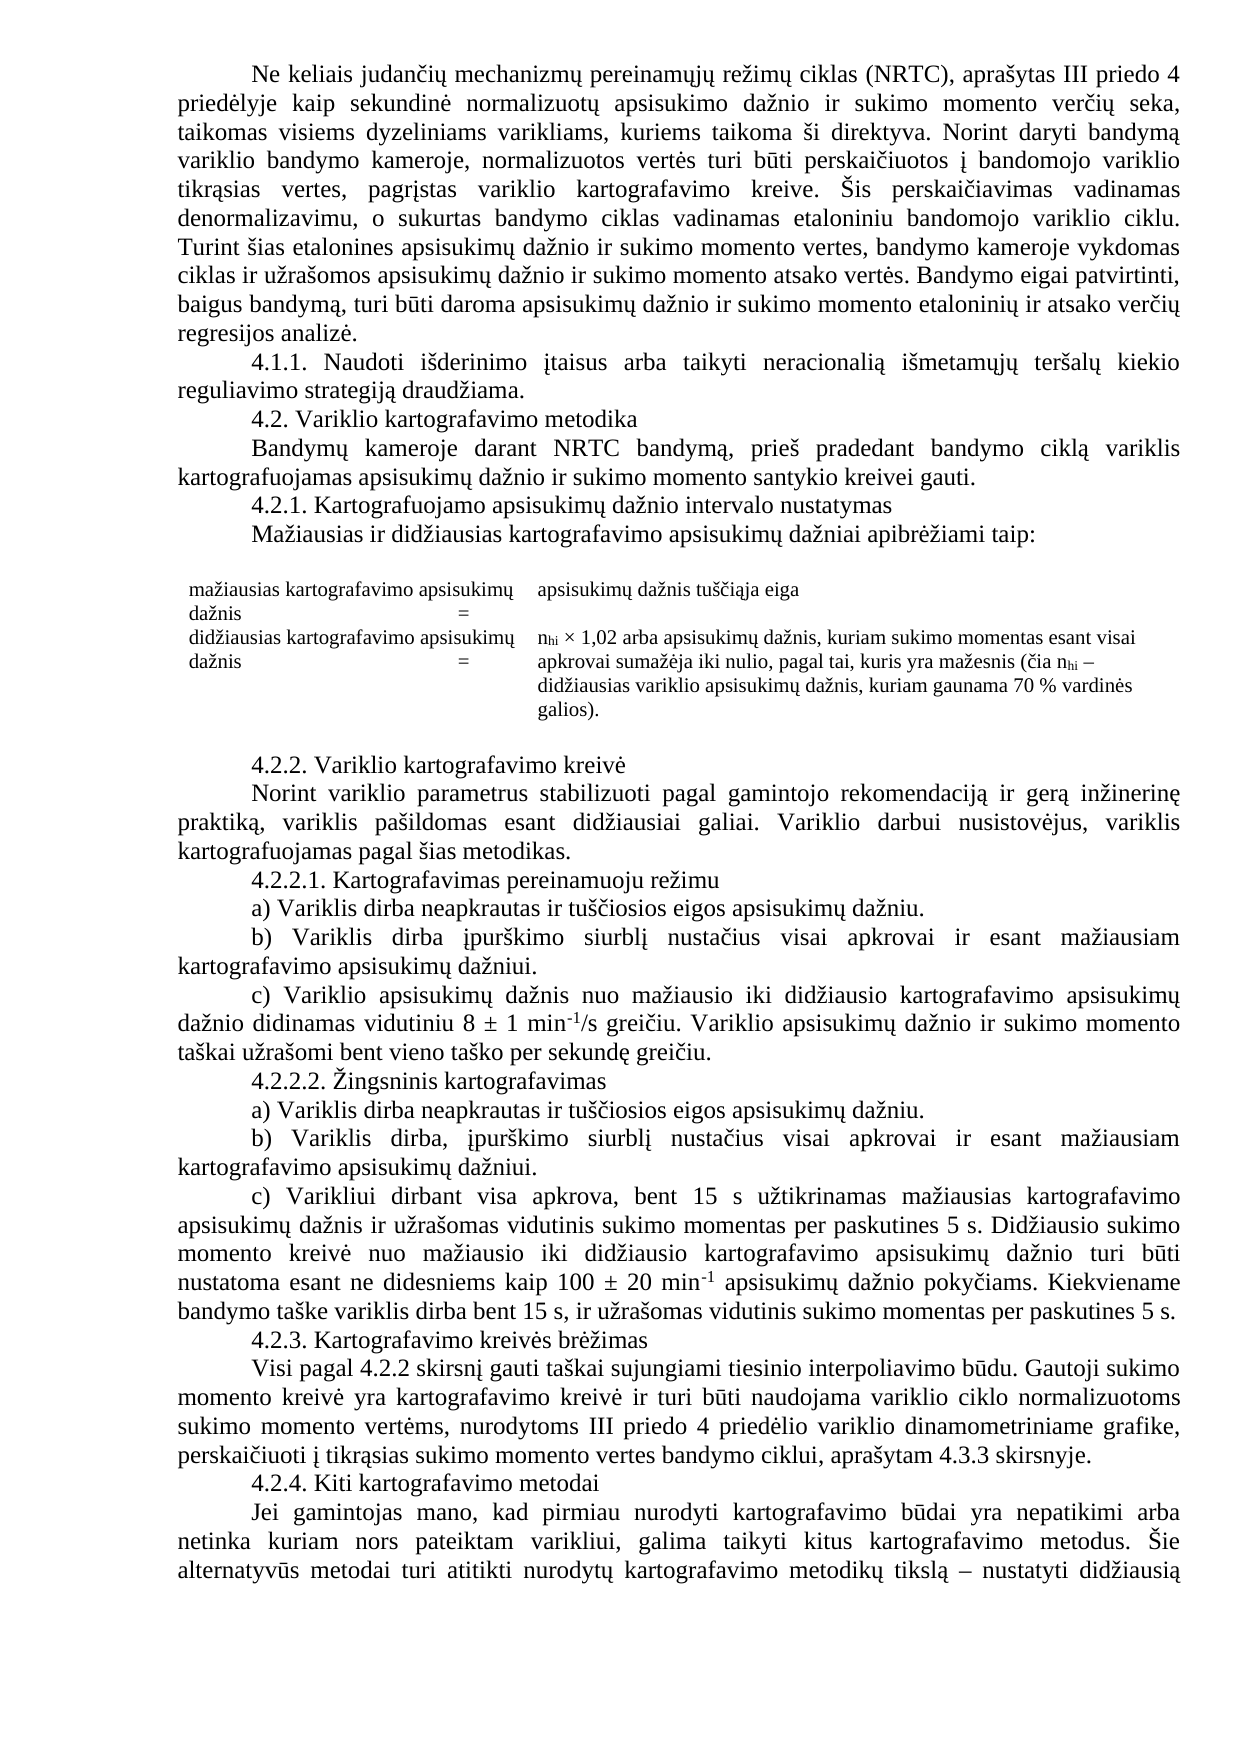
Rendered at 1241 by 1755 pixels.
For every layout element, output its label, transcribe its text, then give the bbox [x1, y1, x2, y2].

text a) Variklis dirba neapkrautas ir tuščiosios eigos apsisukimų dažniu. [177, 1095, 1181, 1123]
text 4.2.2.1. Kartografavimas pereinamuoju režimu [177, 865, 1181, 893]
text 4.2.2. Variklio kartografavimo kreivė [177, 750, 1181, 778]
text Norint variklio parametrus stabilizuoti pagal gamintojo rekomendaciją ir gerą inžinerinę praktiką, variklis pašildomas esant didžiausiai galiai. Variklio darbui nusistovėjus, variklis kartografuojamas pagal šias metodikas. [177, 778, 1181, 865]
text 4.1.1. Naudoti išderinimo įtaisus arba taikyti neracionalią išmetamųjų teršalų kiekio reguliavimo strategiją draudžiama. [177, 347, 1181, 404]
text c) Variklio apsisukimų dažnis nuo mažiausio iki didžiausio kartografavimo apsisukimų dažnio didinamas vidutiniu 8 ± 1 min-1/s greičiu. Variklio apsisukimų dažnio ir sukimo momento taškai užrašomi bent vieno taško per sekundę greičiu. [177, 980, 1181, 1066]
table_header apsisukimų dažnis tuščiąja eiga [526, 577, 1181, 625]
text 4.2.4. Kiti kartografavimo metodai [177, 1468, 1181, 1497]
table_header mažiausias kartografavimo apsisukimų dažnis = [177, 577, 526, 625]
text 4.2. Variklio kartografavimo metodika [177, 404, 1181, 433]
text Ne keliais judančių mechanizmų pereinamųjų režimų ciklas (NRTC), aprašytas III priedo 4 priedėlyje kaip sekundinė normalizuotų apsisukimo dažnio ir sukimo momento verčių seka, taikomas visiems dyzeliniams varikliams, kuriems taikoma ši direktyva. Norint daryti bandymą variklio bandymo kameroje, normalizuotos vertės turi būti perskaičiuotos į bandomojo variklio tikrąsias vertes, pagrįstas variklio kartografavimo kreive. Šis perskaičiavimas vadinamas denormalizavimu, o sukurtas bandymo ciklas vadinamas etaloniniu bandomojo variklio ciklu. Turint šias etalonines apsisukimų dažnio ir sukimo momento vertes, bandymo kameroje vykdomas ciklas ir užrašomos apsisukimų dažnio ir sukimo momento atsako vertės. Bandymo eigai patvirtinti, baigus bandymą, turi būti daroma apsisukimų dažnio ir sukimo momento etaloninių ir atsako verčių regresijos analizė. [177, 59, 1181, 347]
text 4.2.2.2. Žingsninis kartografavimas [177, 1066, 1181, 1095]
text Bandymų kameroje darant NRTC bandymą, prieš pradedant bandymo ciklą variklis kartografuojamas apsisukimų dažnio ir sukimo momento santykio kreivei gauti. [177, 433, 1181, 490]
table_cell nhi × 1,02 arba apsisukimų dažnis, kuriam sukimo momentas esant visai apkrovai sumažėja iki nulio, pagal tai, kuris yra mažesnis (čia nhi – didžiausias variklio apsisukimų dažnis, kuriam gaunama 70 % vardinės galios). [526, 625, 1181, 721]
text Jei gamintojas mano, kad pirmiau nurodyti kartografavimo būdai yra nepatikimi arba netinka kuriam nors pateiktam varikliui, galima taikyti kitus kartografavimo metodus. Šie alternatyvūs metodai turi atitikti nurodytų kartografavimo metodikų tikslą – nustatyti didžiausią [177, 1497, 1181, 1583]
text Visi pagal 4.2.2 skirsnį gauti taškai sujungiami tiesinio interpoliavimo būdu. Gautoji sukimo momento kreivė yra kartografavimo kreivė ir turi būti naudojama variklio ciklo normalizuotoms sukimo momento vertėms, nurodytoms III priedo 4 priedėlio variklio dinamometriniame grafike, perskaičiuoti į tikrąsias sukimo momento vertes bandymo ciklui, aprašytam 4.3.3 skirsnyje. [177, 1353, 1181, 1468]
text 4.2.3. Kartografavimo kreivės brėžimas [177, 1325, 1181, 1353]
text b) Variklis dirba, įpurškimo siurblį nustačius visai apkrovai ir esant mažiausiam kartografavimo apsisukimų dažniui. [177, 1123, 1181, 1181]
text 4.2.1. Kartografuojamo apsisukimų dažnio intervalo nustatymas [177, 490, 1181, 519]
text c) Varikliui dirbant visa apkrova, bent 15 s užtikrinamas mažiausias kartografavimo apsisukimų dažnis ir užrašomas vidutinis sukimo momentas per paskutines 5 s. Didžiausio sukimo momento kreivė nuo mažiausio iki didžiausio kartografavimo apsisukimų dažnio turi būti nustatoma esant ne didesniems kaip 100 ± 20 min-1 apsisukimų dažnio pokyčiams. Kiekviename bandymo taške variklis dirba bent 15 s, ir užrašomas vidutinis sukimo momentas per paskutines 5 s. [177, 1181, 1181, 1325]
text Mažiausias ir didžiausias kartografavimo apsisukimų dažniai apibrėžiami taip: [177, 519, 1181, 548]
table_cell didžiausias kartografavimo apsisukimų dažnis = [177, 625, 526, 721]
text b) Variklis dirba įpurškimo siurblį nustačius visai apkrovai ir esant mažiausiam kartografavimo apsisukimų dažniui. [177, 922, 1181, 980]
text a) Variklis dirba neapkrautas ir tuščiosios eigos apsisukimų dažniu. [177, 893, 1181, 922]
